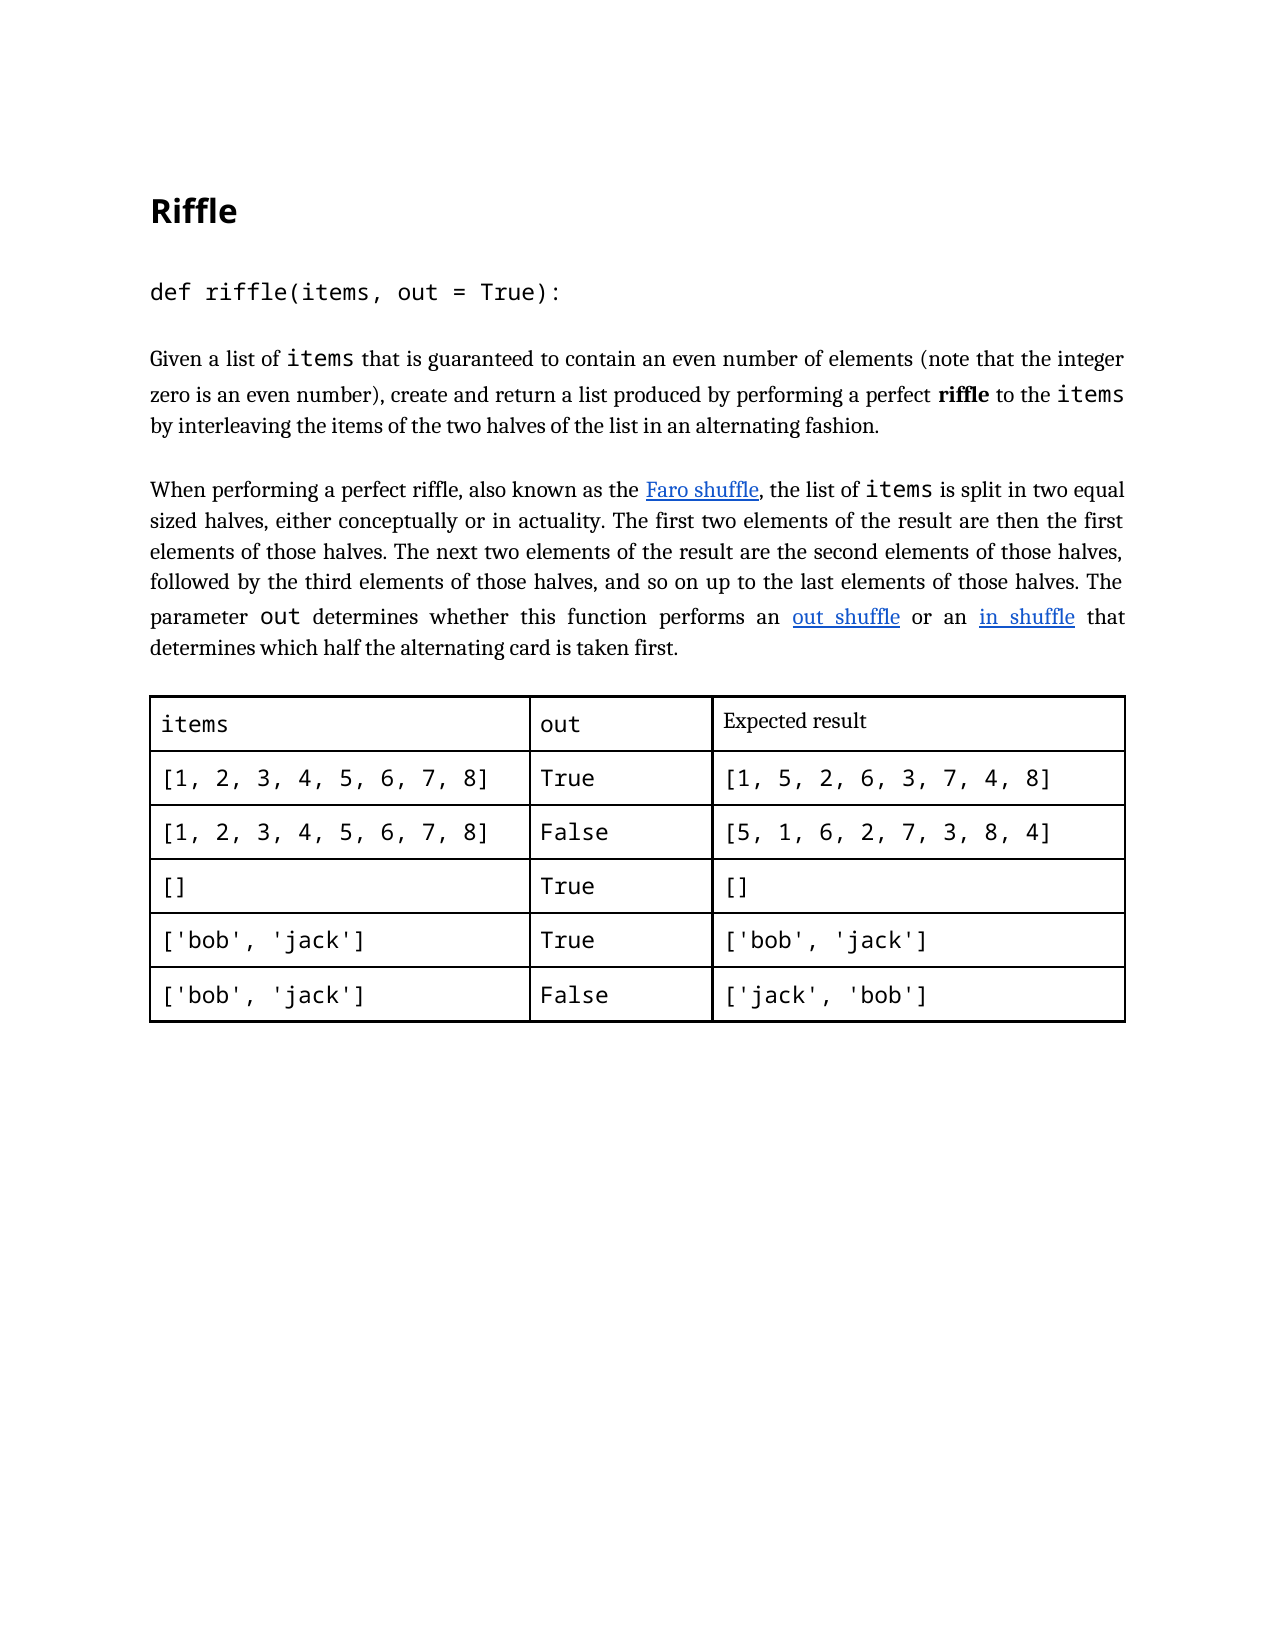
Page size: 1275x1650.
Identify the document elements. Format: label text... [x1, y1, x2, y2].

table_cell ['bob', 'jack'] [151, 968, 529, 1020]
table_cell [1, 2, 3, 4, 5, 6, 7, 8] [151, 752, 529, 804]
table_cell ['bob', 'jack'] [714, 914, 1124, 966]
table_header out [531, 698, 711, 749]
text def riffle(items, out = True): [150, 276, 1125, 307]
table_cell [1, 2, 3, 4, 5, 6, 7, 8] [151, 806, 529, 858]
table_cell True [531, 914, 711, 966]
text When performing a perfect riffle, also known as the Faro shuffle, the list of items is split in two equal sized halves, either conceptually or in actuality. The first two elements of the result are then the first elements of those halves. The next two elements of the result are the second elements of those halves, followed by the third elements of those halves, and so on up to the last elements of those halves. The parameter out determines whether this function performs an out shuffle or an in shuffle that determines which half the alternating card is taken first. [150, 473, 1125, 661]
table_cell ['jack', 'bob'] [714, 968, 1124, 1020]
table_cell [] [714, 860, 1124, 912]
table_cell ['bob', 'jack'] [151, 914, 529, 966]
table_cell False [531, 806, 711, 858]
table_cell True [531, 752, 711, 804]
table_cell True [531, 860, 711, 912]
table_cell [1, 5, 2, 6, 3, 7, 4, 8] [714, 752, 1124, 804]
text Given a list of items that is guaranteed to contain an even number of elements (note that the integer zero is an even number), create and return a list produced by performing a perfect riffle to the items by interleaving the items of the two halves of the list in an alternating fashion. [150, 342, 1125, 439]
table_header items [151, 698, 529, 749]
table_cell [5, 1, 6, 2, 7, 3, 8, 4] [714, 806, 1124, 858]
table_header Expected result [714, 698, 1124, 749]
subtitle Riffle [150, 187, 1125, 233]
table_cell False [531, 968, 711, 1020]
table_cell [] [151, 860, 529, 912]
